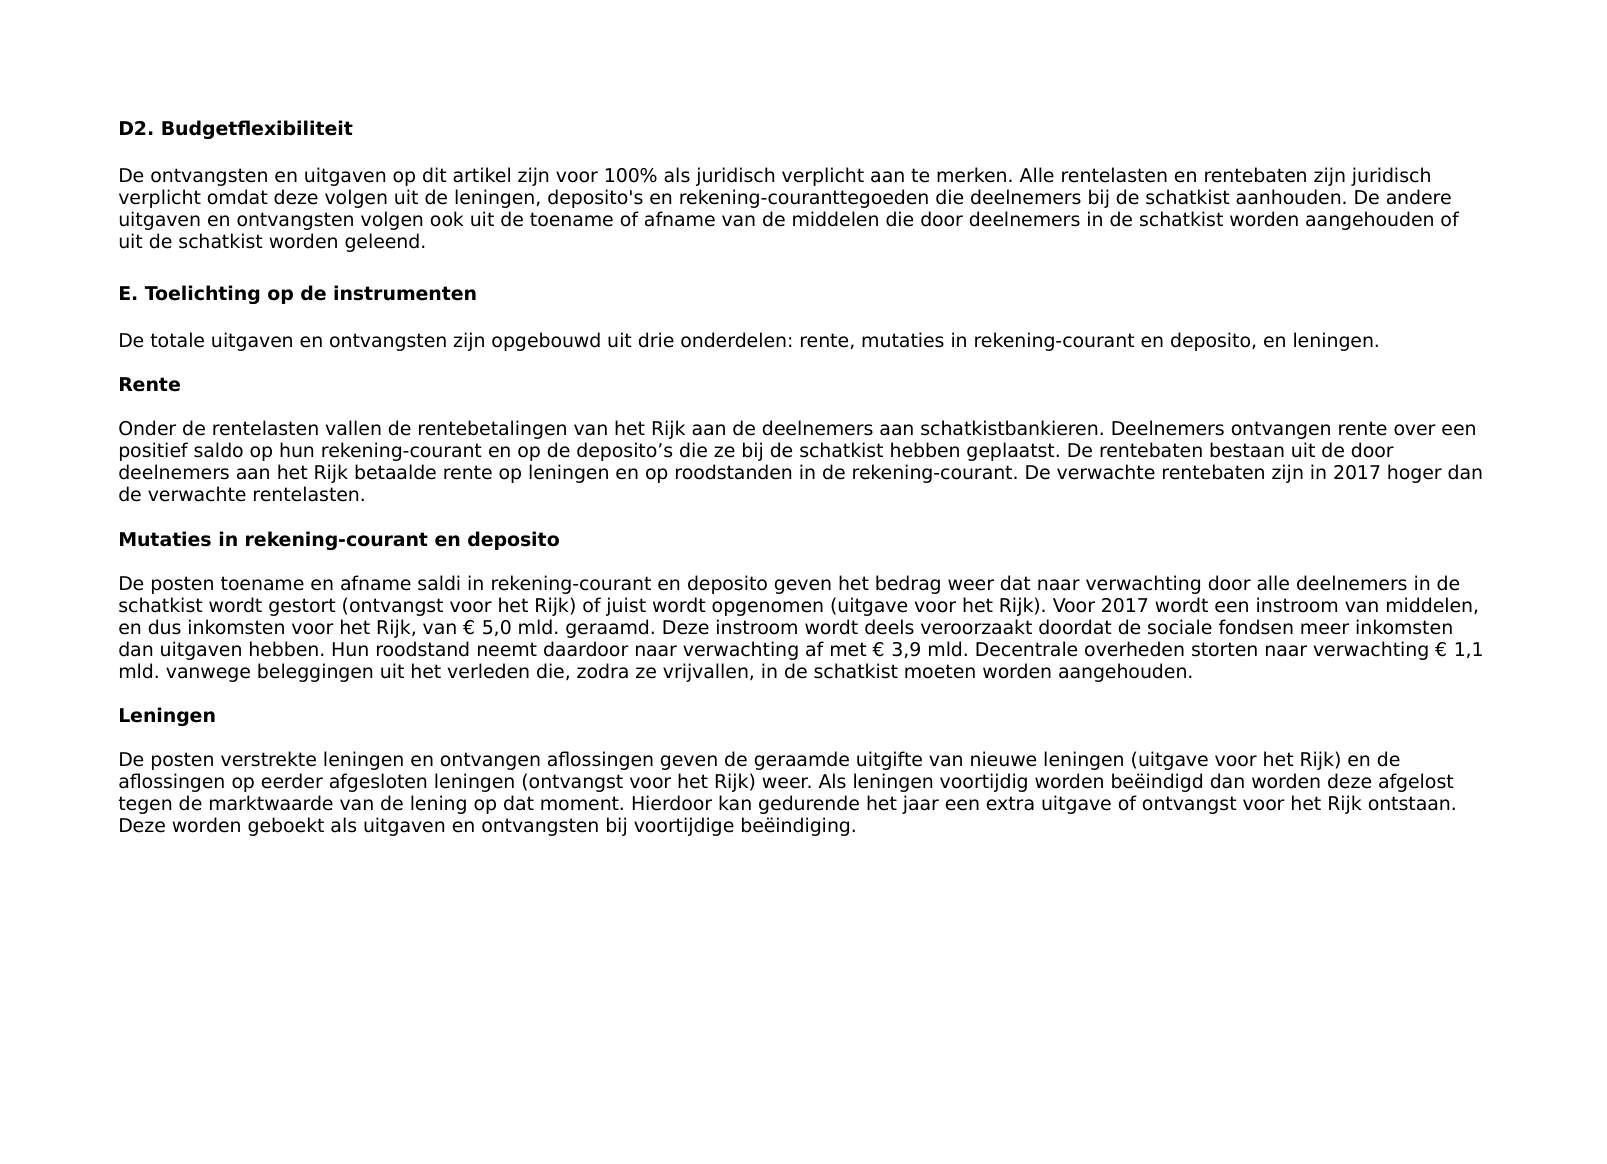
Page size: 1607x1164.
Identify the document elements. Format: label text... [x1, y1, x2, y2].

subtitle Leningen [118, 705, 1488, 727]
text De posten verstrekte leningen en ontvangen aflossingen geven de geraamde uitgifte van nieuwe leningen (uitgave voor het Rijk) en de aflossingen op eerder afgesloten leningen (ontvangst voor het Rijk) weer. Als leningen voortijdig worden beëindigd dan worden deze afgelost tegen de marktwaarde van de lening op dat moment. Hierdoor kan gedurende het jaar een extra uitgave of ontvangst voor het Rijk ontstaan. Deze worden geboekt als uitgaven en ontvangsten bij voortijdige beëindiging. [118, 749, 1488, 837]
subtitle Mutaties in rekening-courant en deposito [118, 528, 1488, 550]
text De posten toename en afname saldi in rekening-courant en deposito geven het bedrag weer dat naar verwachting door alle deelnemers in de schatkist wordt gestort (ontvangst voor het Rijk) of juist wordt opgenomen (uitgave voor het Rijk). Voor 2017 wordt een instroom van middelen, en dus inkomsten voor het Rijk, van € 5,0 mld. geraamd. Deze instroom wordt deels veroorzaakt doordat de sociale fondsen meer inkomsten dan uitgaven hebben. Hun roodstand neemt daardoor naar verwachting af met € 3,9 mld. Decentrale overheden storten naar verwachting € 1,1 mld. vanwege beleggingen uit het verleden die, zodra ze vrijvallen, in de schatkist moeten worden aangehouden. [118, 573, 1488, 682]
subtitle E. Toelichting op de instrumenten [118, 283, 1488, 305]
text De ontvangsten en uitgaven op dit artikel zijn voor 100% als juridisch verplicht aan te merken. Alle rentelasten en rentebaten zijn juridisch verplicht omdat deze volgen uit de leningen, deposito's en rekening-couranttegoeden die deelnemers bij de schatkist aanhouden. De andere uitgaven en ontvangsten volgen ook uit de toename of afname van de middelen die door deelnemers in de schatkist worden aangehouden of uit de schatkist worden geleend. [118, 165, 1488, 253]
text De totale uitgaven en ontvangsten zijn opgebouwd uit drie onderdelen: rente, mutaties in rekening-courant en deposito, en leningen. [118, 330, 1488, 352]
subtitle D2. Budgetflexibiliteit [118, 118, 1488, 140]
subtitle Rente [118, 374, 1488, 396]
text Onder de rentelasten vallen de rentebetalingen van het Rijk aan de deelnemers aan schatkistbankieren. Deelnemers ontvangen rente over een positief saldo op hun rekening-courant en op de deposito’s die ze bij de schatkist hebben geplaatst. De rentebaten bestaan uit de door deelnemers aan het Rijk betaalde rente op leningen en op roodstanden in de rekening-courant. De verwachte rentebaten zijn in 2017 hoger dan de verwachte rentelasten. [118, 418, 1488, 506]
